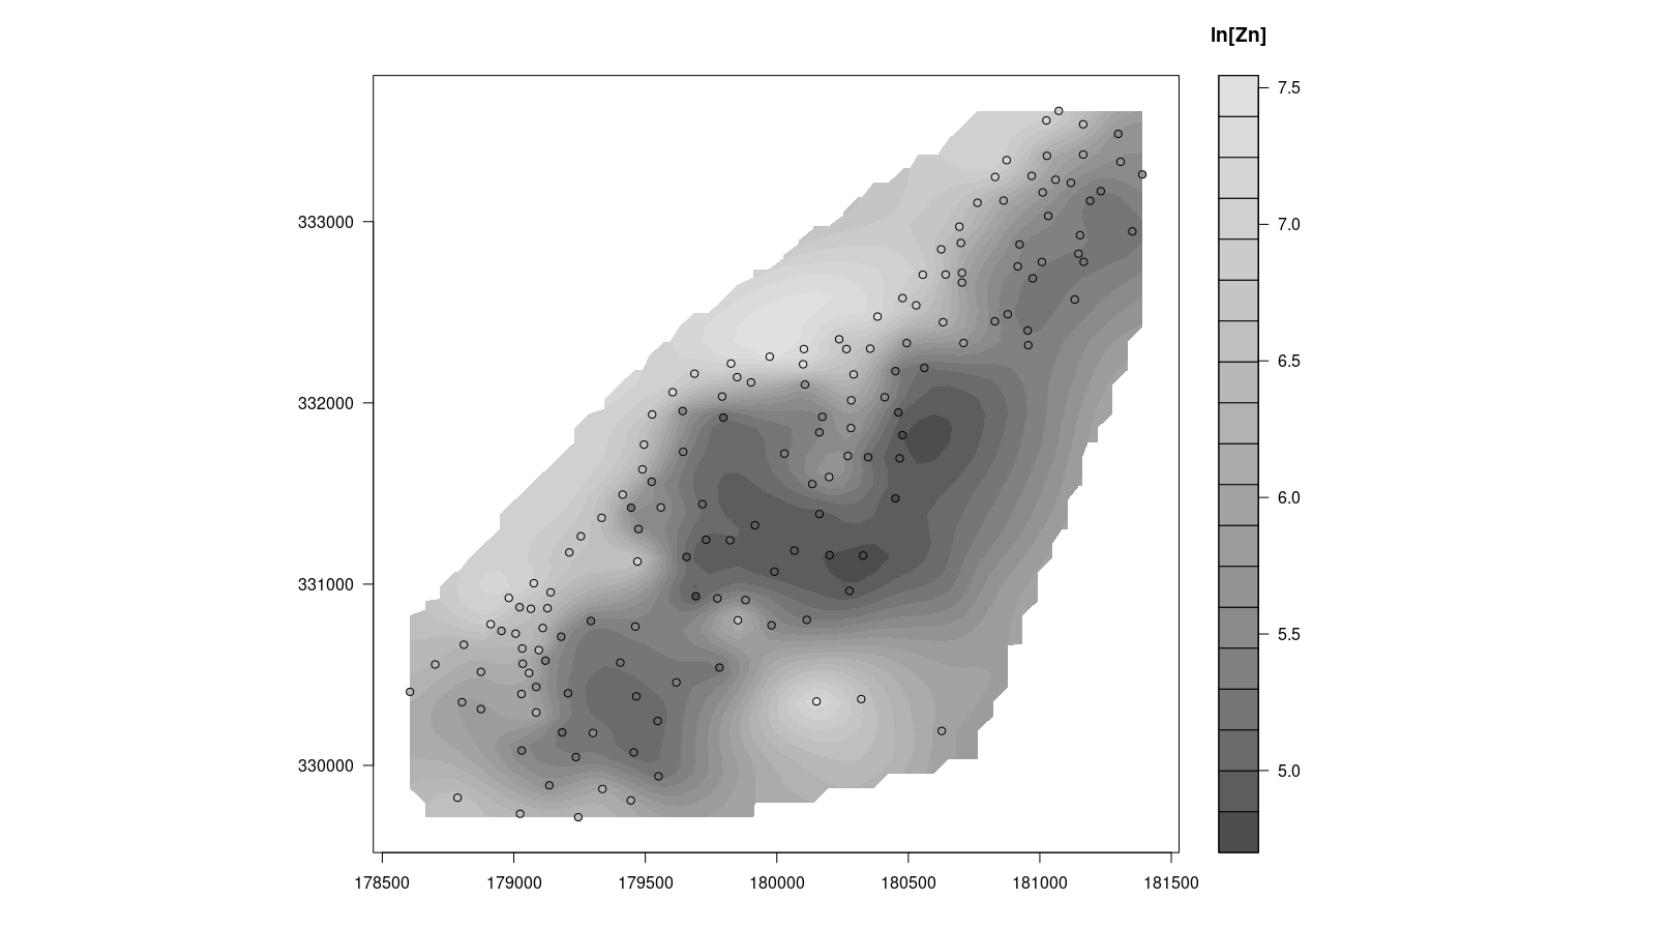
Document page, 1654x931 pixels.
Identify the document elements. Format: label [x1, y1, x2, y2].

picture [295, 20, 1312, 898]
